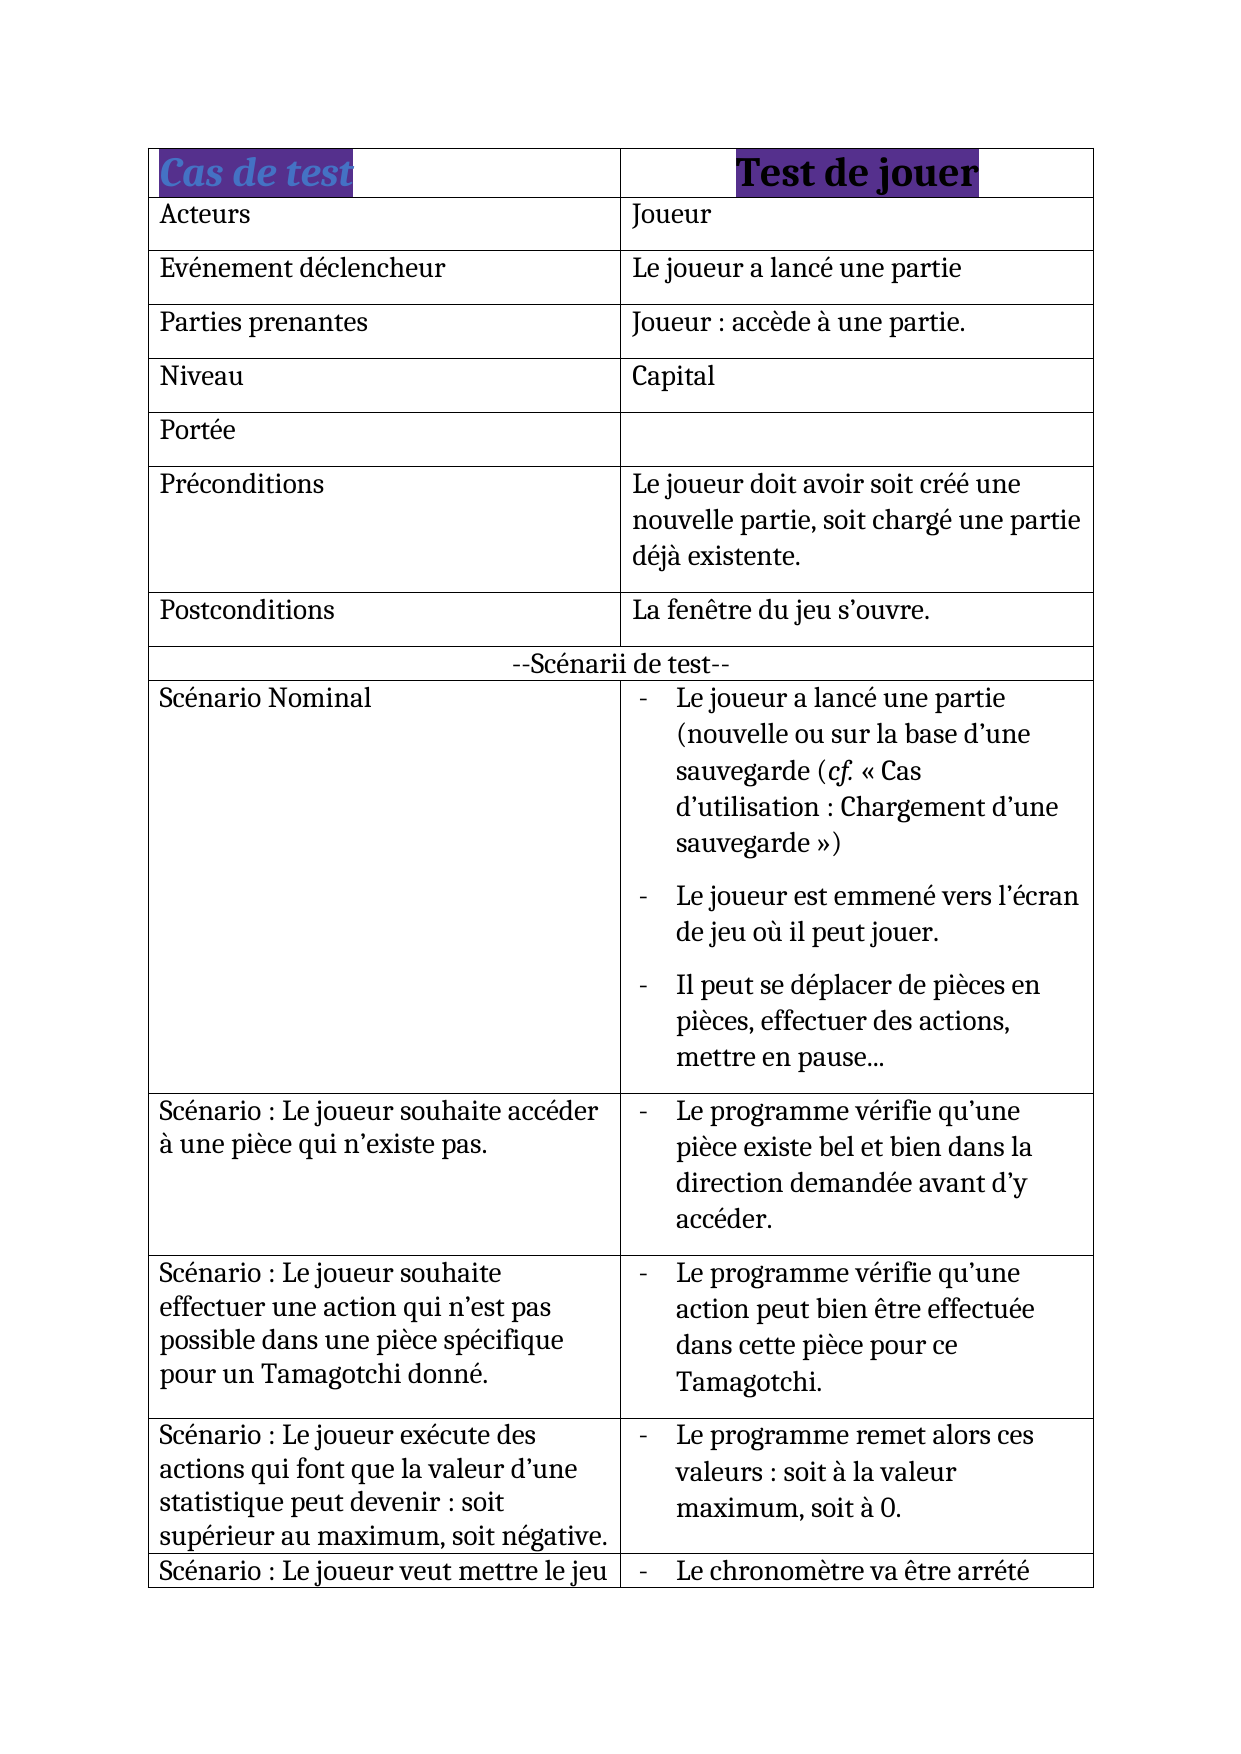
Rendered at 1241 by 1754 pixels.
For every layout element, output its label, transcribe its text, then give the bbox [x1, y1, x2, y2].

table_cell Le programme vérifie qu’une pièce existe bel et bien dans la direction demandée avant d’y accéder. [621, 1094, 1093, 1255]
table_cell Postconditions [149, 593, 620, 646]
table_cell Le joueur a lancé une partie (nouvelle ou sur la base d’une sauvegarde (cf. « Cas d’utilisation : Chargement d’une sauvegarde ») Le joueur est emmené vers l’écran de jeu où il peut jouer. Il peut se déplacer de pièces en pièces, effectuer des actions, mettre en pause... [621, 681, 1093, 1093]
table_cell Scénario : Le joueur exécute des actions qui font que la valeur d’une statistique peut devenir : soit supérieur au maximum, soit négative. [149, 1419, 620, 1553]
table_cell Le programme vérifie qu’une action peut bien être effectuée dans cette pièce pour ce Tamagotchi. [621, 1256, 1093, 1417]
table_cell Niveau [149, 359, 620, 412]
table_cell Capital [621, 359, 1093, 412]
table_cell Scénario Nominal [149, 681, 620, 1093]
table_cell Acteurs [149, 198, 620, 250]
table_cell Le programme remet alors ces valeurs : soit à la valeur maximum, soit à 0. [621, 1419, 1093, 1553]
table_cell [621, 413, 1093, 466]
table_cell Joueur : accède à une partie. [621, 305, 1093, 358]
table_cell Le chronomètre va être arrété [621, 1554, 1093, 1587]
table_cell Scénario : Le joueur souhaite effectuer une action qui n’est pas possible dans une pièce spécifique pour un Tamagotchi donné. [149, 1256, 620, 1417]
table_cell Evénement déclencheur [149, 251, 620, 304]
table_cell Portée [149, 413, 620, 466]
table_cell Scénario : Le joueur souhaite accéder à une pièce qui n’existe pas. [149, 1094, 620, 1255]
table_cell La fenêtre du jeu s’ouvre. [621, 593, 1093, 646]
table_cell Préconditions [149, 467, 620, 592]
table_cell Parties prenantes [149, 305, 620, 358]
table_cell Le joueur doit avoir soit créé une nouvelle partie, soit chargé une partie déjà existente. [621, 467, 1093, 592]
table_cell Joueur [621, 198, 1093, 250]
table_header Cas de test [149, 149, 620, 197]
table_cell Scénario : Le joueur veut mettre le jeu [149, 1554, 620, 1587]
table_cell --Scénarii de test-- [149, 647, 1093, 680]
table_cell Le joueur a lancé une partie [621, 251, 1093, 304]
table_header Test de jouer [621, 149, 1093, 197]
